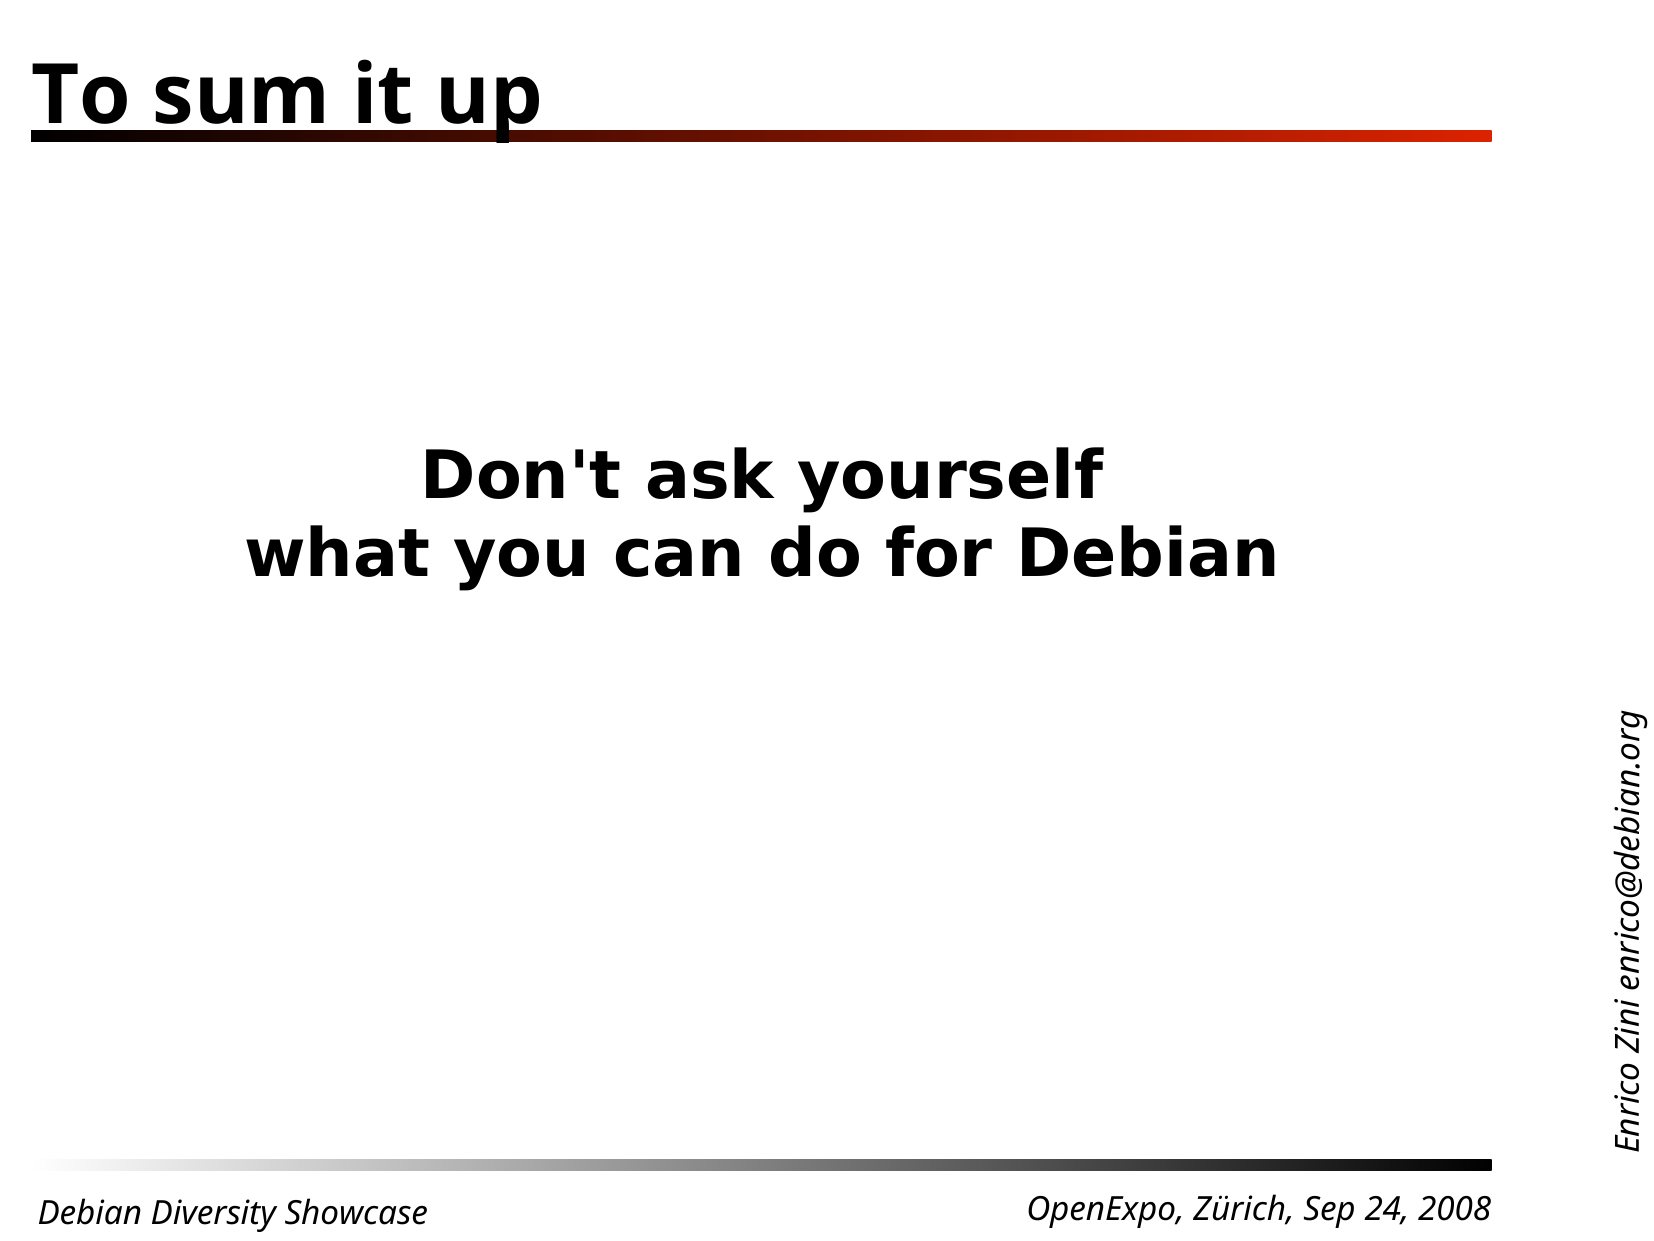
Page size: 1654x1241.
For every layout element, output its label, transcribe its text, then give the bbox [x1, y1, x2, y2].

text_box To sum it up [31, 34, 1438, 168]
text_box Don't ask yourself what you can do for Debian [30, 436, 1495, 593]
